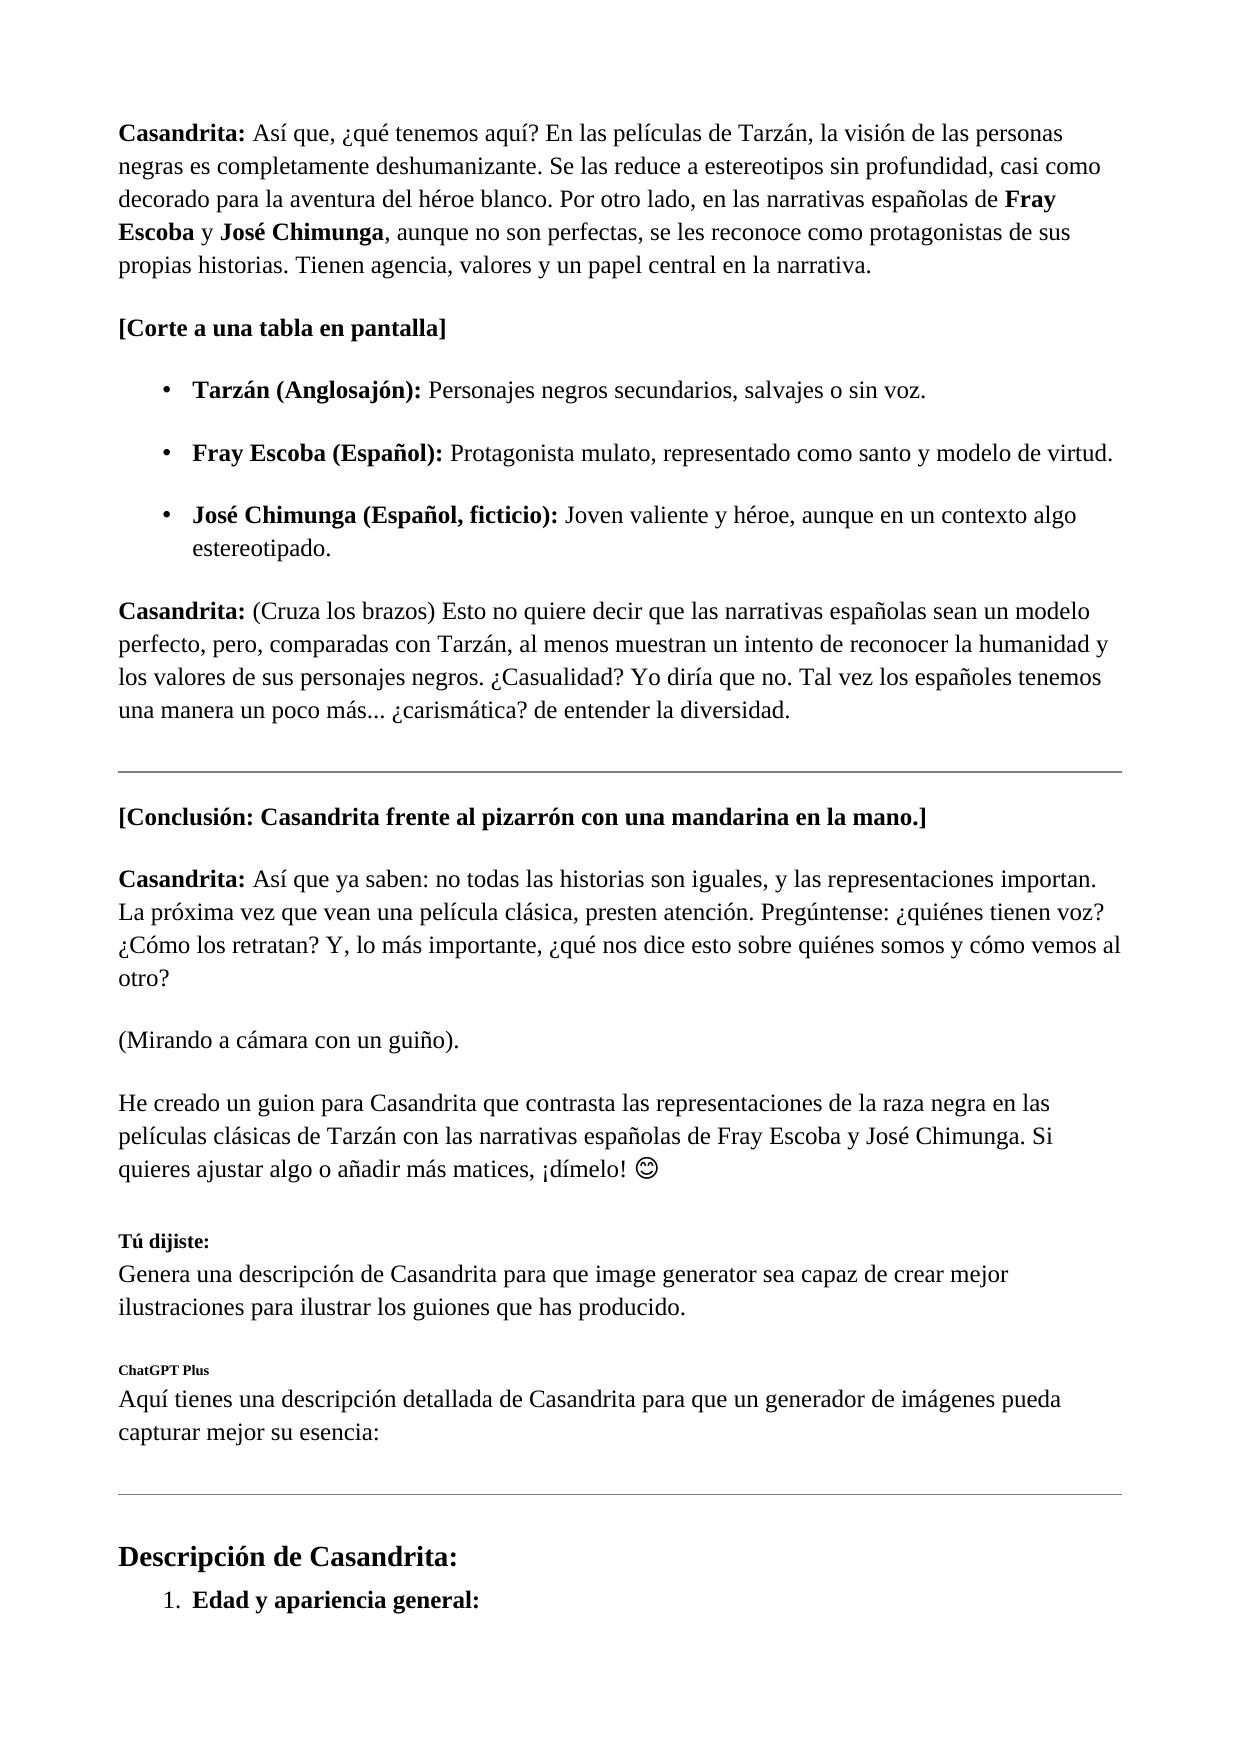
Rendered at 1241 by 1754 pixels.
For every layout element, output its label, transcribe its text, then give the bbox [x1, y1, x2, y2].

list Edad y apariencia general: [162, 1585, 1122, 1613]
text He creado un guion para Casandrita que contrasta las representaciones de la raza negra en las películas clásicas de Tarzán con las narrativas españolas de Fray Escoba y José Chimunga. Si quieres ajustar algo o añadir más matices, ¡dímelo! 😊 [118, 1088, 1122, 1183]
subtitle Descripción de Casandrita: [118, 1539, 1122, 1572]
text Genera una descripción de Casandrita para que image generator sea capaz de crear mejor ilustraciones para ilustrar los guiones que has producido. [118, 1259, 1122, 1321]
text Aquí tienes una descripción detallada de Casandrita para que un generador de imágenes pueda capturar mejor su esencia: [118, 1384, 1122, 1446]
text Casandrita: Así que ya saben: no todas las historias son iguales, y las representaciones importan. La próxima vez que vean una película clásica, presten atención. Pregúntense: ¿quiénes tienen voz? ¿Cómo los retratan? Y, lo más importante, ¿qué nos dice esto sobre quiénes somos y cómo vemos al otro? [118, 864, 1122, 992]
subtitle ChatGPT Plus [118, 1361, 1122, 1378]
text (Mirando a cámara con un guiño). [118, 1026, 1122, 1054]
list José Chimunga (Español, ficticio): Joven valiente y héroe, aunque en un contexto algo estereotipado. [162, 500, 1122, 562]
text Casandrita: (Cruza los brazos) Esto no quiere decir que las narrativas españolas sean un modelo perfecto, pero, comparadas con Tarzán, al menos muestran un intento de reconocer la humanidad y los valores de sus personajes negros. ¿Casualidad? Yo diría que no. Tal vez los españoles tenemos una manera un poco más... ¿carismática? de entender la diversidad. [118, 596, 1122, 723]
text [Conclusión: Casandrita frente al pizarrón con una mandarina en la mano.] [118, 802, 1122, 830]
list Fray Escoba (Español): Protagonista mulato, representado como santo y modelo de virtud. [162, 438, 1122, 466]
text [Corte a una tabla en pantalla] [118, 313, 1122, 341]
text Casandrita: Así que, ¿qué tenemos aquí? En las películas de Tarzán, la visión de las personas negras es completamente deshumanizante. Se las reduce a estereotipos sin profundidad, casi como decorado para la aventura del héroe blanco. Por otro lado, en las narrativas españolas de Fray Escoba y José Chimunga, aunque no son perfectas, se les reconoce como protagonistas de sus propias historias. Tienen agencia, valores y un papel central en la narrativa. [118, 118, 1122, 279]
list Tarzán (Anglosajón): Personajes negros secundarios, salvajes o sin voz. [162, 375, 1122, 404]
subtitle Tú dijiste: [118, 1229, 1122, 1253]
